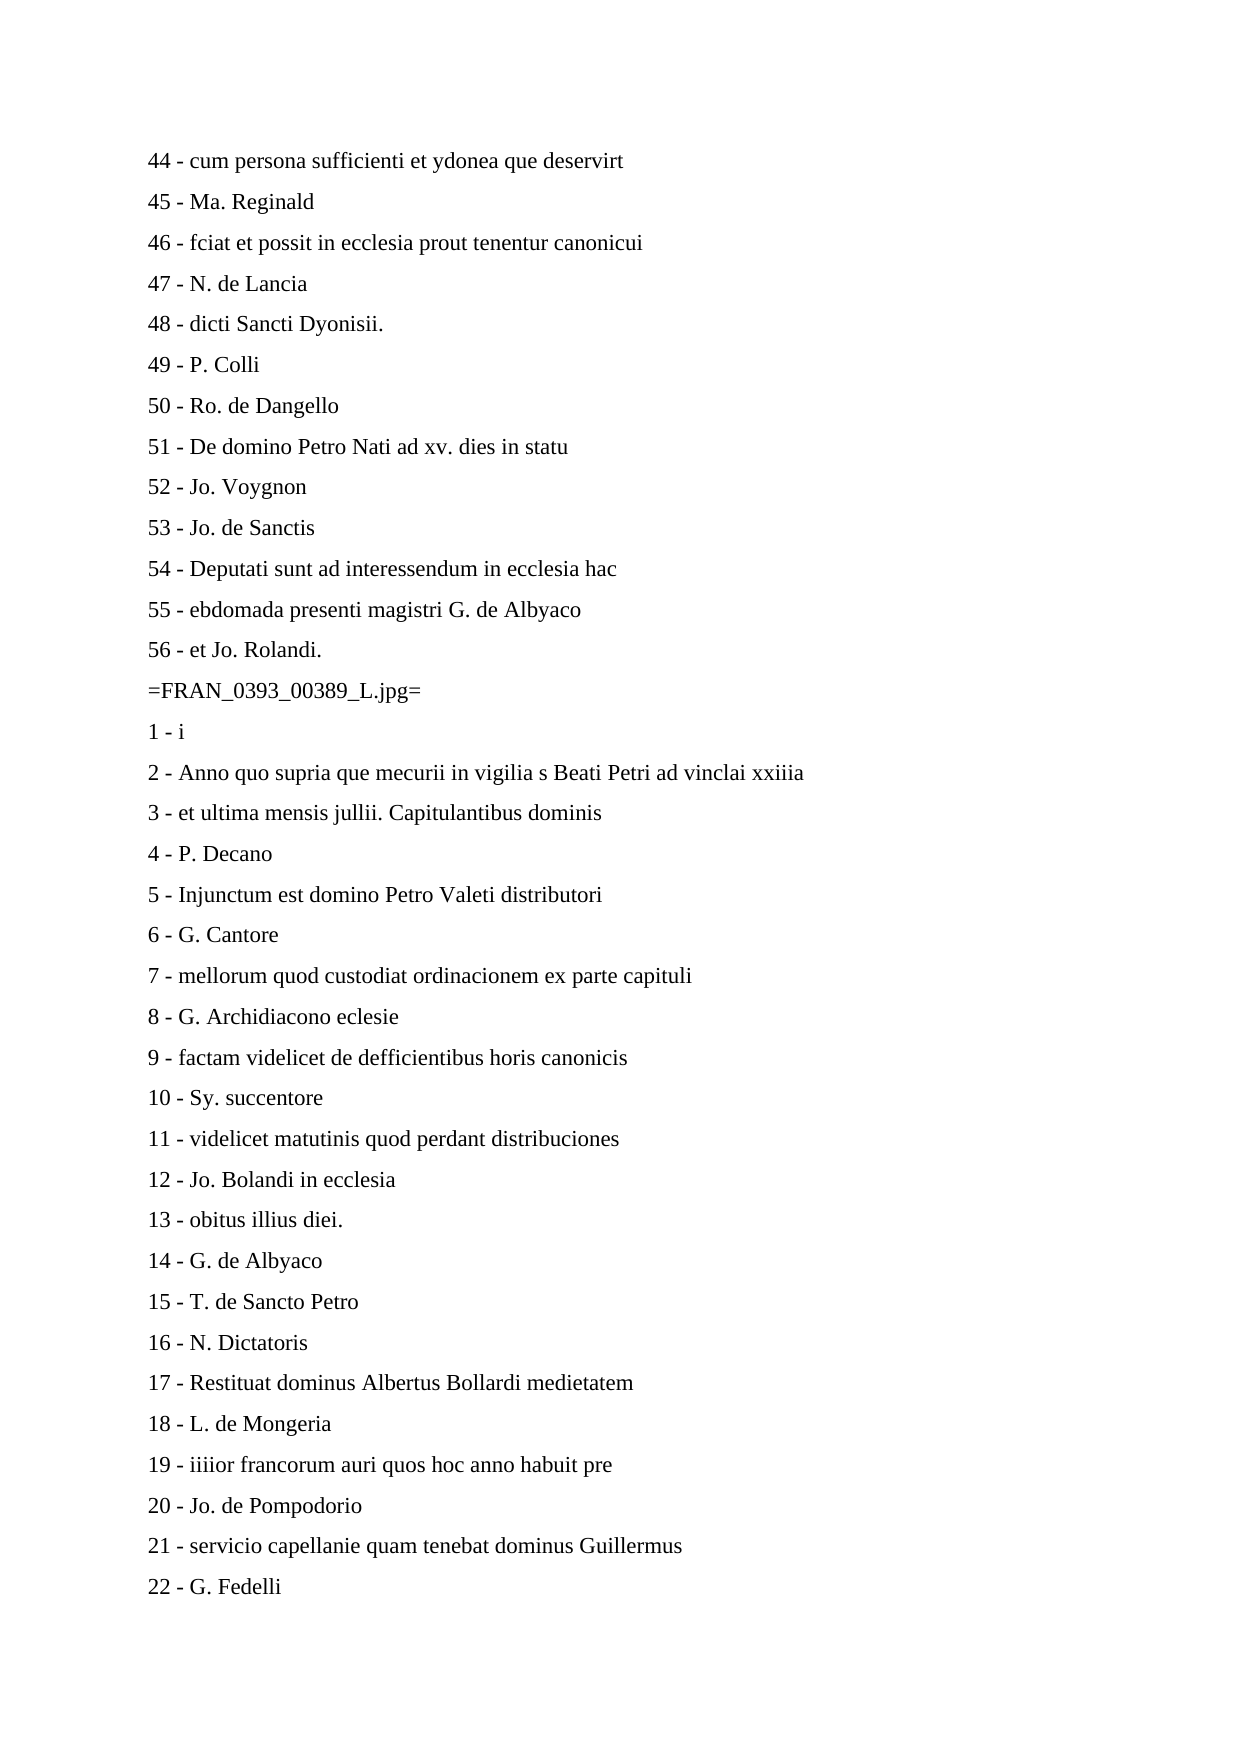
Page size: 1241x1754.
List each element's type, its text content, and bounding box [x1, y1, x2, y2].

text 55 - ebdomada presenti magistri G. de Albyaco [148, 596, 1093, 622]
text 17 - Restituat dominus Albertus Bollardi medietatem [148, 1369, 1093, 1396]
text 54 - Deputati sunt ad interessendum in ecclesia hac [148, 555, 1093, 581]
text 14 - G. de Albyaco [148, 1247, 1093, 1274]
text 13 - obitus illius diei. [148, 1207, 1093, 1233]
text 53 - Jo. de Sanctis [148, 514, 1093, 541]
text 2 - Anno quo supria que mecurii in vigilia s Beati Petri ad vinclai xxiiia [148, 758, 1093, 785]
text 10 - Sy. succentore [148, 1084, 1093, 1111]
text 5 - Injunctum est domino Petro Valeti distributori [148, 881, 1093, 907]
text 3 - et ultima mensis jullii. Capitulantibus dominis [148, 799, 1093, 826]
text 8 - G. Archidiacono eclesie [148, 1003, 1093, 1029]
text 44 - cum persona sufficienti et ydonea que deservirt [148, 148, 1093, 174]
text 9 - factam videlicet de defficientibus horis canonicis [148, 1044, 1093, 1070]
text 20 - Jo. de Pompodorio [148, 1492, 1093, 1518]
text 11 - videlicet matutinis quod perdant distribuciones [148, 1125, 1093, 1151]
text 50 - Ro. de Dangello [148, 392, 1093, 418]
text 15 - T. de Sancto Petro [148, 1288, 1093, 1314]
text 47 - N. de Lancia [148, 270, 1093, 296]
text 1 - i [148, 718, 1093, 744]
text 45 - Ma. Reginald [148, 188, 1093, 215]
text 6 - G. Cantore [148, 921, 1093, 948]
text 46 - fciat et possit in ecclesia prout tenentur canonicui [148, 229, 1093, 255]
text 49 - P. Colli [148, 351, 1093, 378]
text 4 - P. Decano [148, 840, 1093, 866]
text 21 - servicio capellanie quam tenebat dominus Guillermus [148, 1532, 1093, 1559]
text 16 - N. Dictatoris [148, 1329, 1093, 1355]
text 12 - Jo. Bolandi in ecclesia [148, 1166, 1093, 1192]
text 18 - L. de Mongeria [148, 1410, 1093, 1437]
text =FRAN_0393_00389_L.jpg= [148, 677, 1093, 703]
text 48 - dicti Sancti Dyonisii. [148, 311, 1093, 337]
text 7 - mellorum quod custodiat ordinacionem ex parte capituli [148, 962, 1093, 988]
text 22 - G. Fedelli [148, 1573, 1093, 1599]
text 19 - iiiior francorum auri quos hoc anno habuit pre [148, 1451, 1093, 1477]
text 56 - et Jo. Rolandi. [148, 636, 1093, 663]
text 52 - Jo. Voygnon [148, 473, 1093, 500]
text 51 - De domino Petro Nati ad xv. dies in statu [148, 433, 1093, 459]
